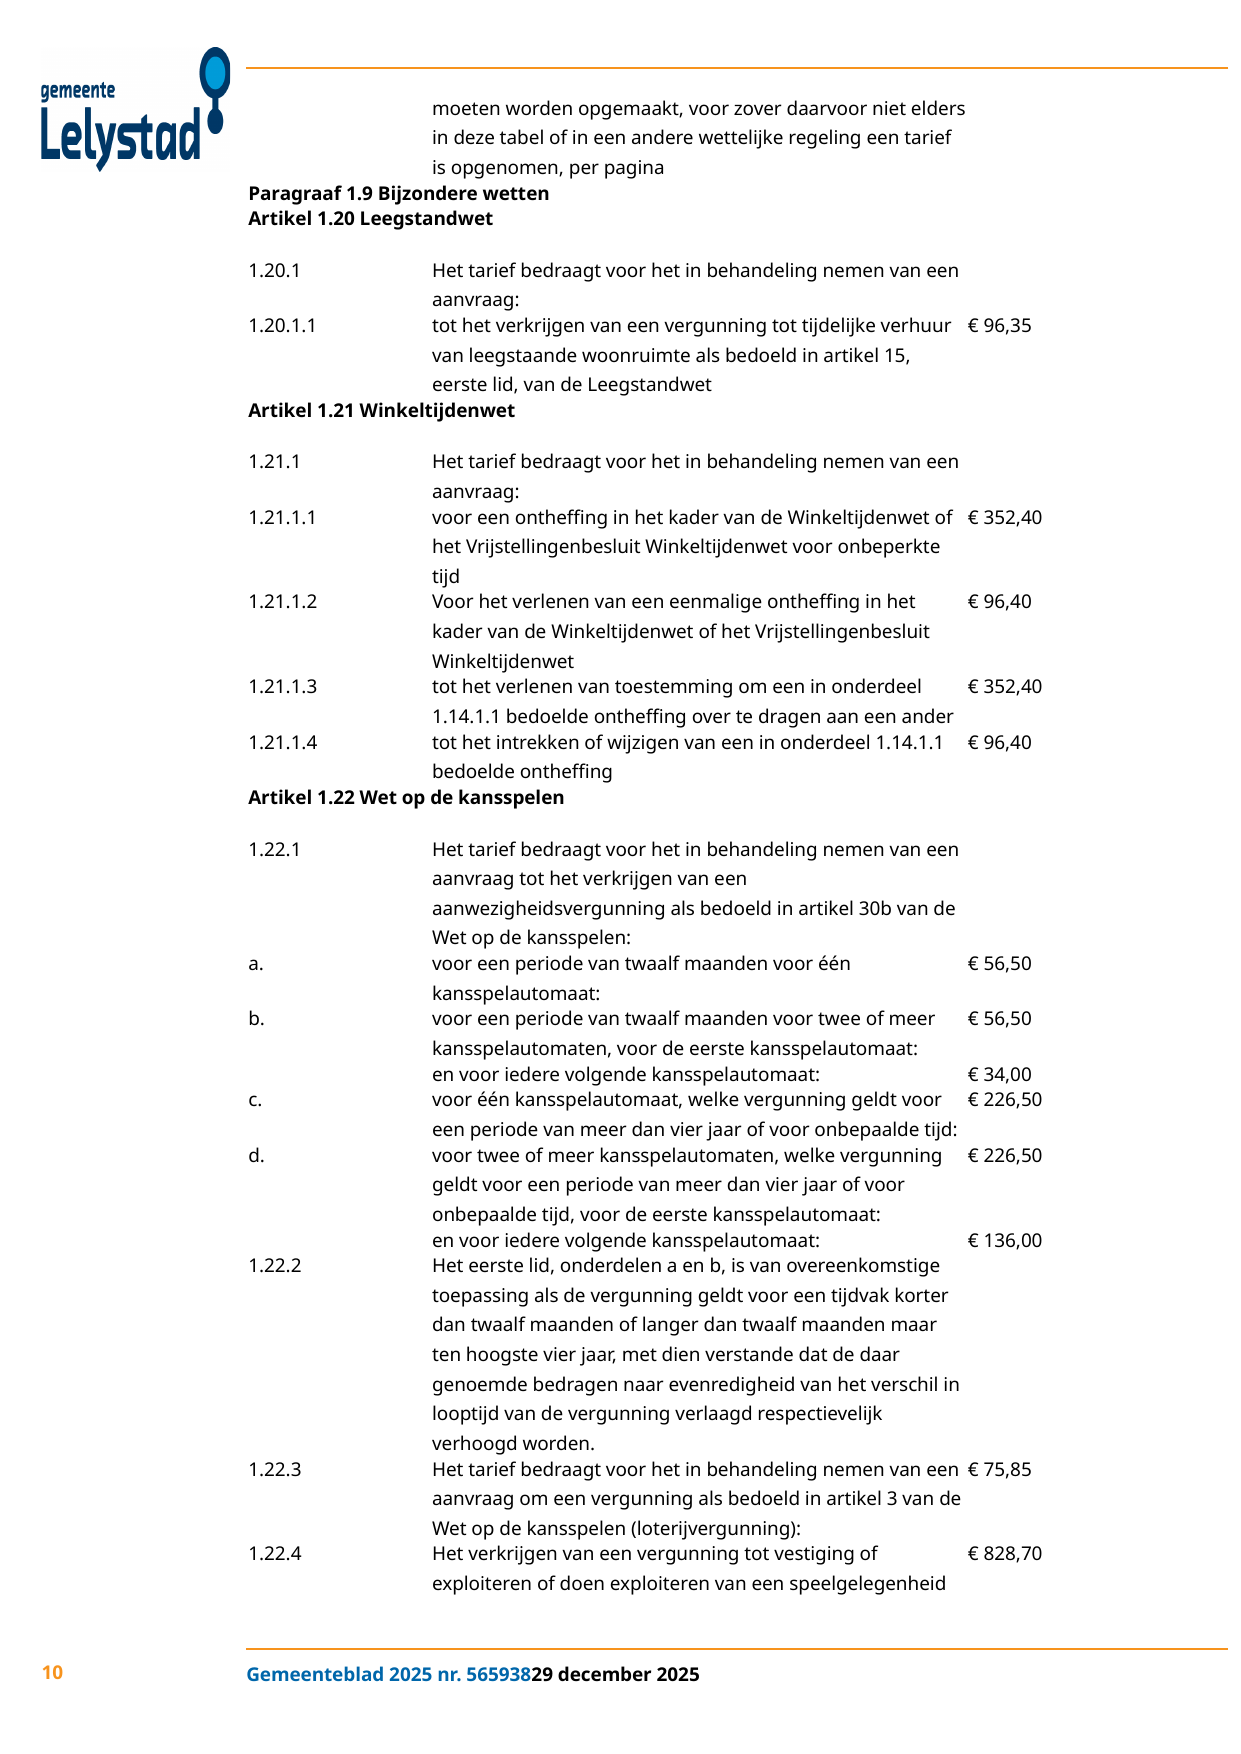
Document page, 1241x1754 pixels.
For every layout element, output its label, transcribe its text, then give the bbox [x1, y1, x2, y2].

table_cell voor één kansspelautomaat, welke vergunning geldt voor een periode van meer dan vier jaar of voor onbepaalde tijd: [432, 1087, 968, 1142]
table_cell tot het intrekken of wijzigen van een in onderdeel 1.14.1.1 bedoelde ontheffing [432, 729, 968, 784]
table_cell [968, 231, 1152, 257]
table_cell [432, 231, 968, 257]
table_cell 1.20.1 [248, 257, 432, 312]
table_cell 1.22.4 [248, 1541, 432, 1596]
picture [41, 47, 231, 172]
table_cell [968, 257, 1152, 312]
table_cell 1.21.1.2 [248, 589, 432, 674]
table_cell 1.22.1 [248, 836, 432, 950]
table_cell tot het verlenen van toestemming om een in onderdeel 1.14.1.1 bedoelde ontheffing over te dragen aan een ander [432, 674, 968, 729]
table_cell € 96,40 [968, 729, 1152, 784]
table_cell € 828,70 [968, 1541, 1152, 1596]
table_cell Het verkrijgen van een vergunning tot vestiging of exploiteren of doen exploiteren van een speelgelegenheid [432, 1541, 968, 1596]
table_cell [432, 423, 968, 448]
table_cell [968, 95, 1152, 180]
table_cell 1.21.1.3 [248, 674, 432, 729]
table_cell moeten worden opgemaakt, voor zover daarvoor niet elders in deze tabel of in een andere wettelijke regeling een tarief is opgenomen, per pagina [432, 95, 968, 180]
table_cell [968, 449, 1152, 504]
table_cell d. [248, 1142, 432, 1227]
table_cell Het tarief bedraagt voor het in behandeling nemen van een aanvraag om een vergunning als bedoeld in artikel 3 van de Wet op de kansspelen (loterijvergunning): [432, 1456, 968, 1541]
table_cell € 136,00 [968, 1227, 1152, 1252]
table_cell voor een periode van twaalf maanden voor twee of meer kansspelautomaten, voor de eerste kansspelautomaat: [432, 1006, 968, 1061]
table_cell voor een ontheffing in het kader van de Winkeltijdenwet of het Vrijstellingenbesluit Winkeltijdenwet voor onbeperkte tijd [432, 504, 968, 589]
table_cell Het eerste lid, onderdelen a en b, is van overeenkomstige toepassing als de vergunning geldt voor een tijdvak korter dan twaalf maanden of langer dan twaalf maanden maar ten hoogste vier jaar, met dien verstande dat de daar genoemde bedragen naar evenredigheid van het verschil in looptijd van de vergunning verlaagd respectievelijk verhoogd worden. [432, 1253, 968, 1456]
table_cell 1.21.1.1 [248, 504, 432, 589]
table_cell b. [248, 1006, 432, 1061]
table_cell a. [248, 950, 432, 1006]
table_cell Artikel 1.21 Winkeltijdenwet [248, 397, 1152, 423]
table_cell € 352,40 [968, 504, 1152, 589]
table_cell € 96,40 [968, 589, 1152, 674]
table_cell tot het verkrijgen van een vergunning tot tijdelijke verhuur van leegstaande woonruimte als bedoeld in artikel 15, eerste lid, van de Leegstandwet [432, 312, 968, 397]
table_cell [248, 810, 432, 836]
table_cell 1.20.1.1 [248, 312, 432, 397]
table_cell [248, 231, 432, 257]
table_cell voor twee of meer kansspelautomaten, welke vergunning geldt voor een periode van meer dan vier jaar of voor onbepaalde tijd, voor de eerste kansspelautomaat: [432, 1142, 968, 1227]
table_cell 1.22.3 [248, 1456, 432, 1541]
table_cell € 56,50 [968, 1006, 1152, 1061]
table_cell Artikel 1.22 Wet op de kansspelen [248, 784, 1152, 810]
table_cell 1.22.2 [248, 1253, 432, 1456]
table_cell € 56,50 [968, 950, 1152, 1006]
table_cell Paragraaf 1.9 Bijzondere wetten [248, 180, 1152, 205]
table_cell c. [248, 1087, 432, 1142]
table_cell voor een periode van twaalf maanden voor één kansspelautomaat: [432, 950, 968, 1006]
table_cell [968, 836, 1152, 950]
table_cell € 34,00 [968, 1061, 1152, 1087]
table_cell € 96,35 [968, 312, 1152, 397]
table_cell [248, 423, 432, 448]
table_cell Het tarief bedraagt voor het in behandeling nemen van een aanvraag: [432, 257, 968, 312]
table_cell en voor iedere volgende kansspelautomaat: [432, 1227, 968, 1252]
table_cell [968, 810, 1152, 836]
table_cell [248, 1061, 432, 1087]
table_cell Het tarief bedraagt voor het in behandeling nemen van een aanvraag: [432, 449, 968, 504]
table_cell [432, 810, 968, 836]
table_cell Voor het verlenen van een eenmalige ontheffing in het kader van de Winkeltijdenwet of het Vrijstellingenbesluit Winkeltijdenwet [432, 589, 968, 674]
table_cell [248, 95, 432, 180]
table_cell € 75,85 [968, 1456, 1152, 1541]
table_cell en voor iedere volgende kansspelautomaat: [432, 1061, 968, 1087]
table_cell Het tarief bedraagt voor het in behandeling nemen van een aanvraag tot het verkrijgen van een aanwezigheidsvergunning als bedoeld in artikel 30b van de Wet op de kansspelen: [432, 836, 968, 950]
table_cell Artikel 1.20 Leegstandwet [248, 205, 1152, 231]
table_cell [248, 1227, 432, 1252]
table_cell € 226,50 [968, 1087, 1152, 1142]
table_cell 1.21.1 [248, 449, 432, 504]
table_cell [968, 423, 1152, 448]
table_cell [968, 1253, 1152, 1456]
table_cell € 226,50 [968, 1142, 1152, 1227]
table_cell € 352,40 [968, 674, 1152, 729]
table_cell 1.21.1.4 [248, 729, 432, 784]
